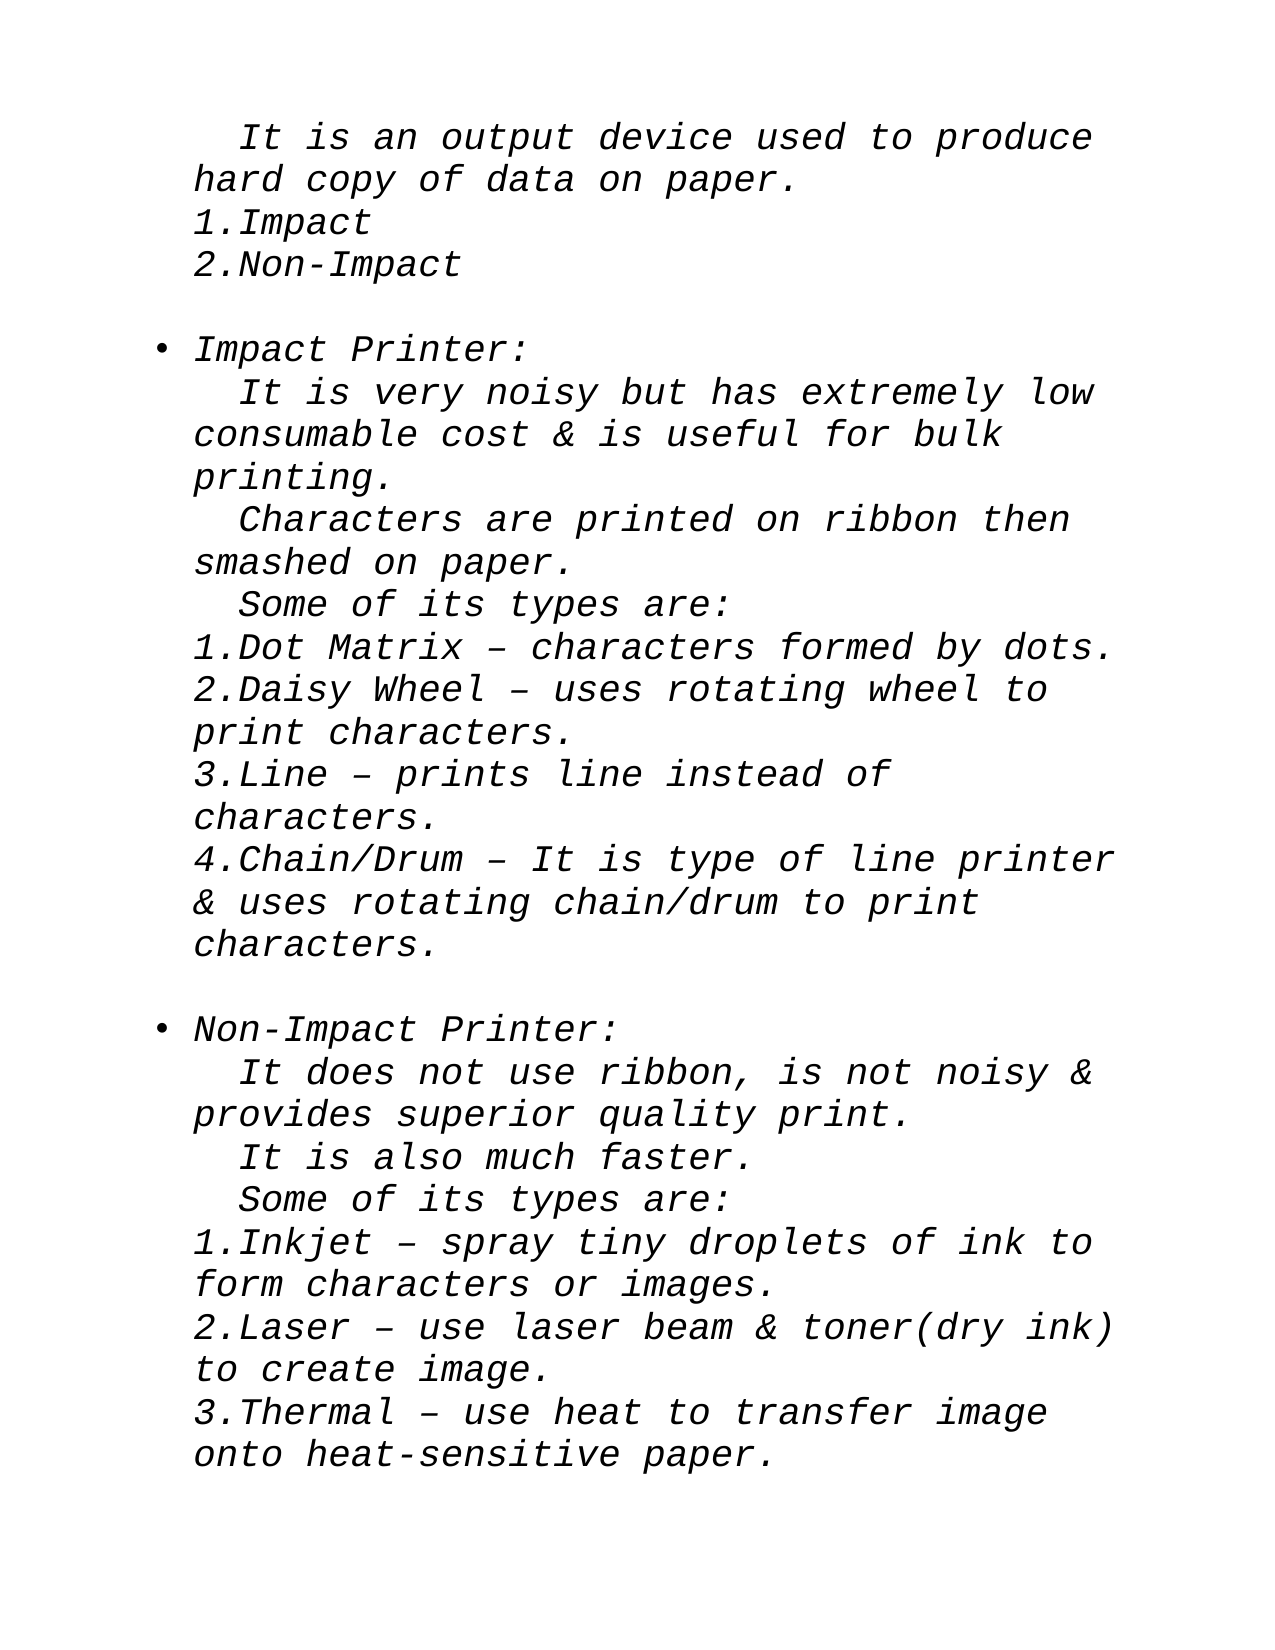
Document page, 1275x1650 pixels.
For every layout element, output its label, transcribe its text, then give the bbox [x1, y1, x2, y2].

list It is very noisy but has extremely low consumable cost & is useful for bulk printing. [156, 373, 1157, 501]
list 1.Dot Matrix – characters formed by dots. [156, 628, 1157, 671]
list Non-Impact Printer: [156, 1011, 1157, 1053]
list It does not use ribbon, is not noisy & provides superior quality print. [156, 1053, 1157, 1138]
list Some of its types are: [156, 1181, 1157, 1223]
list 2.Laser – use laser beam & toner(dry ink) to create image. [156, 1308, 1157, 1393]
list 3.Line – prints line instead of characters. [156, 756, 1157, 841]
list 1.Inkjet – spray tiny droplets of ink to form characters or images. [156, 1223, 1157, 1308]
list 4.Chain/Drum – It is type of line printer & uses rotating chain/drum to print characters. [156, 841, 1157, 968]
list 2.Daisy Wheel – uses rotating wheel to print characters. [156, 671, 1157, 756]
list It is an output device used to produce hard copy of data on paper. [156, 118, 1157, 203]
list It is also much faster. [156, 1138, 1157, 1181]
list 3.Thermal – use heat to transfer image onto heat-sensitive paper. [156, 1393, 1157, 1478]
list Characters are printed on ribbon then smashed on paper. [156, 501, 1157, 586]
list Impact Printer: [156, 331, 1157, 373]
list 2.Non-Impact [156, 246, 1157, 288]
list Some of its types are: [156, 586, 1157, 628]
list 1.Impact [156, 203, 1157, 246]
